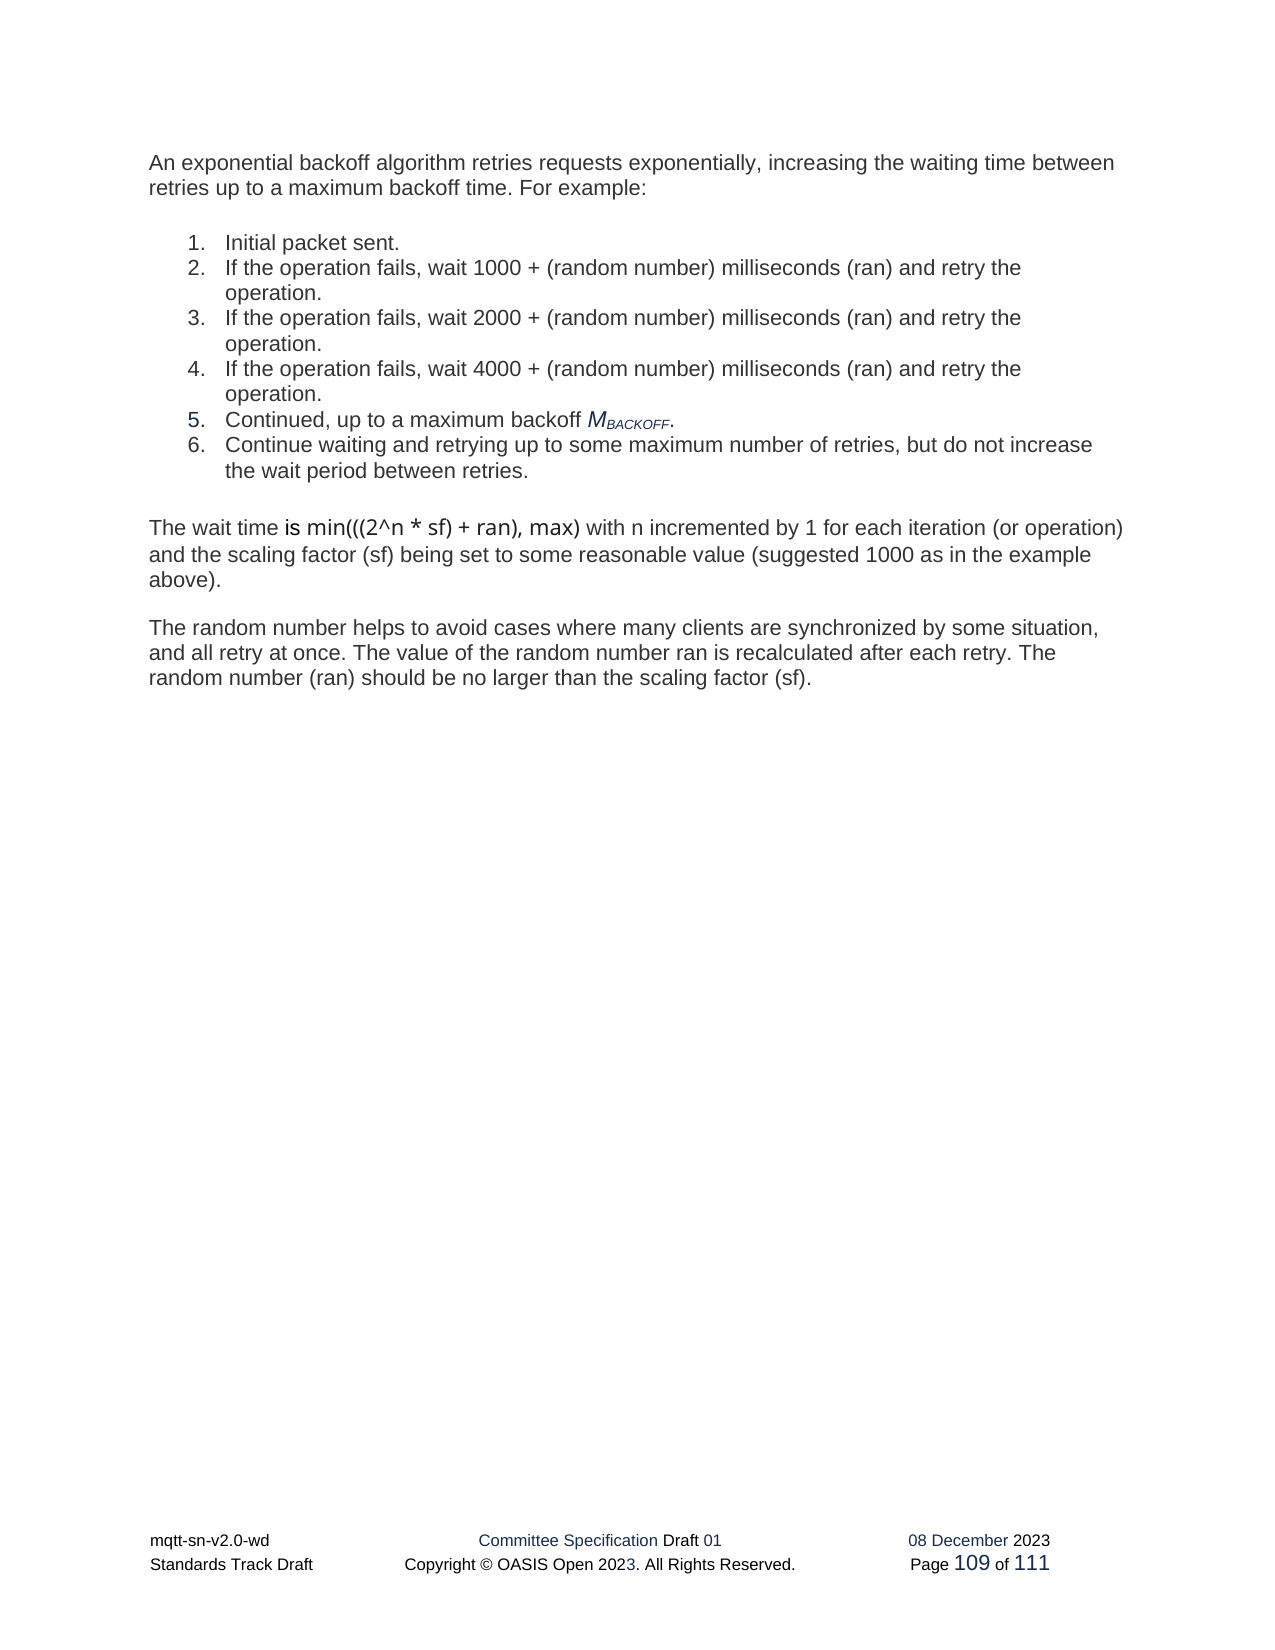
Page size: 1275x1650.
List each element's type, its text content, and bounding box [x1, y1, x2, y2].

list If the operation fails, wait 2000 + (random number) milliseconds (ran) and retry the operation. [187, 305, 1124, 356]
list If the operation fails, wait 1000 + (random number) milliseconds (ran) and retry the operation. [187, 255, 1124, 305]
list If the operation fails, wait 4000 + (random number) milliseconds (ran) and retry the operation. [187, 356, 1124, 406]
list Initial packet sent. [187, 229, 1124, 255]
list Continue waiting and retrying up to some maximum number of retries, but do not increase the wait period between retries. [187, 432, 1124, 483]
text The wait time is min(((2^n * sf) + ran), max) with n incremented by 1 for each iteration (or operation) and the scaling factor (sf) being set to some reasonable value (suggested 1000 as in the example above). [148, 512, 1124, 592]
text An exponential backoff algorithm retries requests exponentially, increasing the waiting time between retries up to a maximum backoff time. For example: [148, 150, 1124, 200]
list Continued, up to a maximum backoff MBACKOFF. [187, 406, 1124, 432]
text The random number helps to avoid cases where many clients are synchronized by some situation, and all retry at once. The value of the random number ran is recalculated after each retry. The random number (ran) should be no larger than the scaling factor (sf). [148, 615, 1124, 690]
